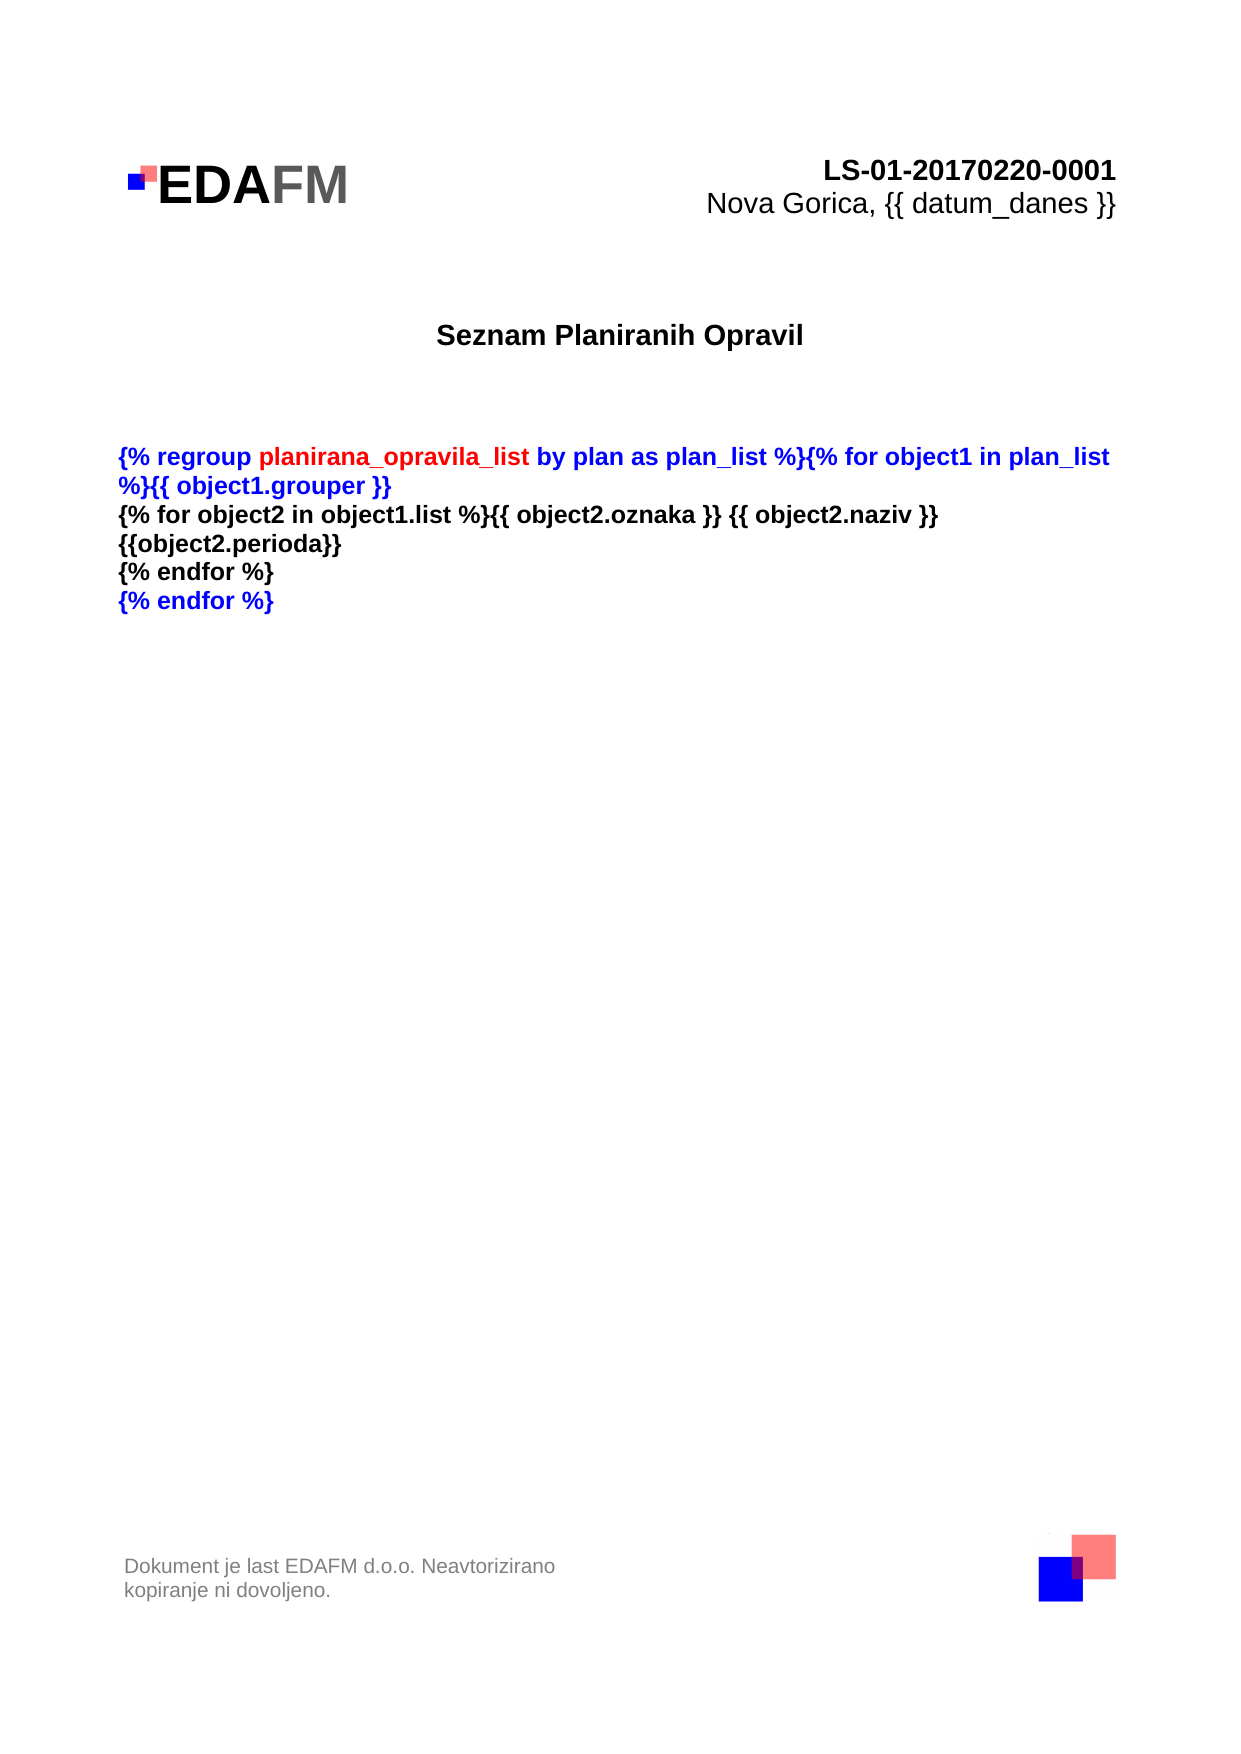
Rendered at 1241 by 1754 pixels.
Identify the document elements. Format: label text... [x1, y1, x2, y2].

picture [1037, 1533, 1117, 1602]
text {% regroup planirana_opravila_list by plan as plan_list %}{% for object1 in plan_list %}{{ object1.grouper }} [118, 442, 1122, 500]
text {% endfor %} [118, 586, 1122, 615]
picture [127, 165, 158, 190]
text {% for object2 in object1.list %}{{ object2.oznaka }} {{ object2.naziv }} {{object2.perioda}} [118, 500, 1122, 557]
text Seznam Planiranih Opravil [118, 318, 1122, 351]
text {% endfor %} [118, 557, 1122, 586]
